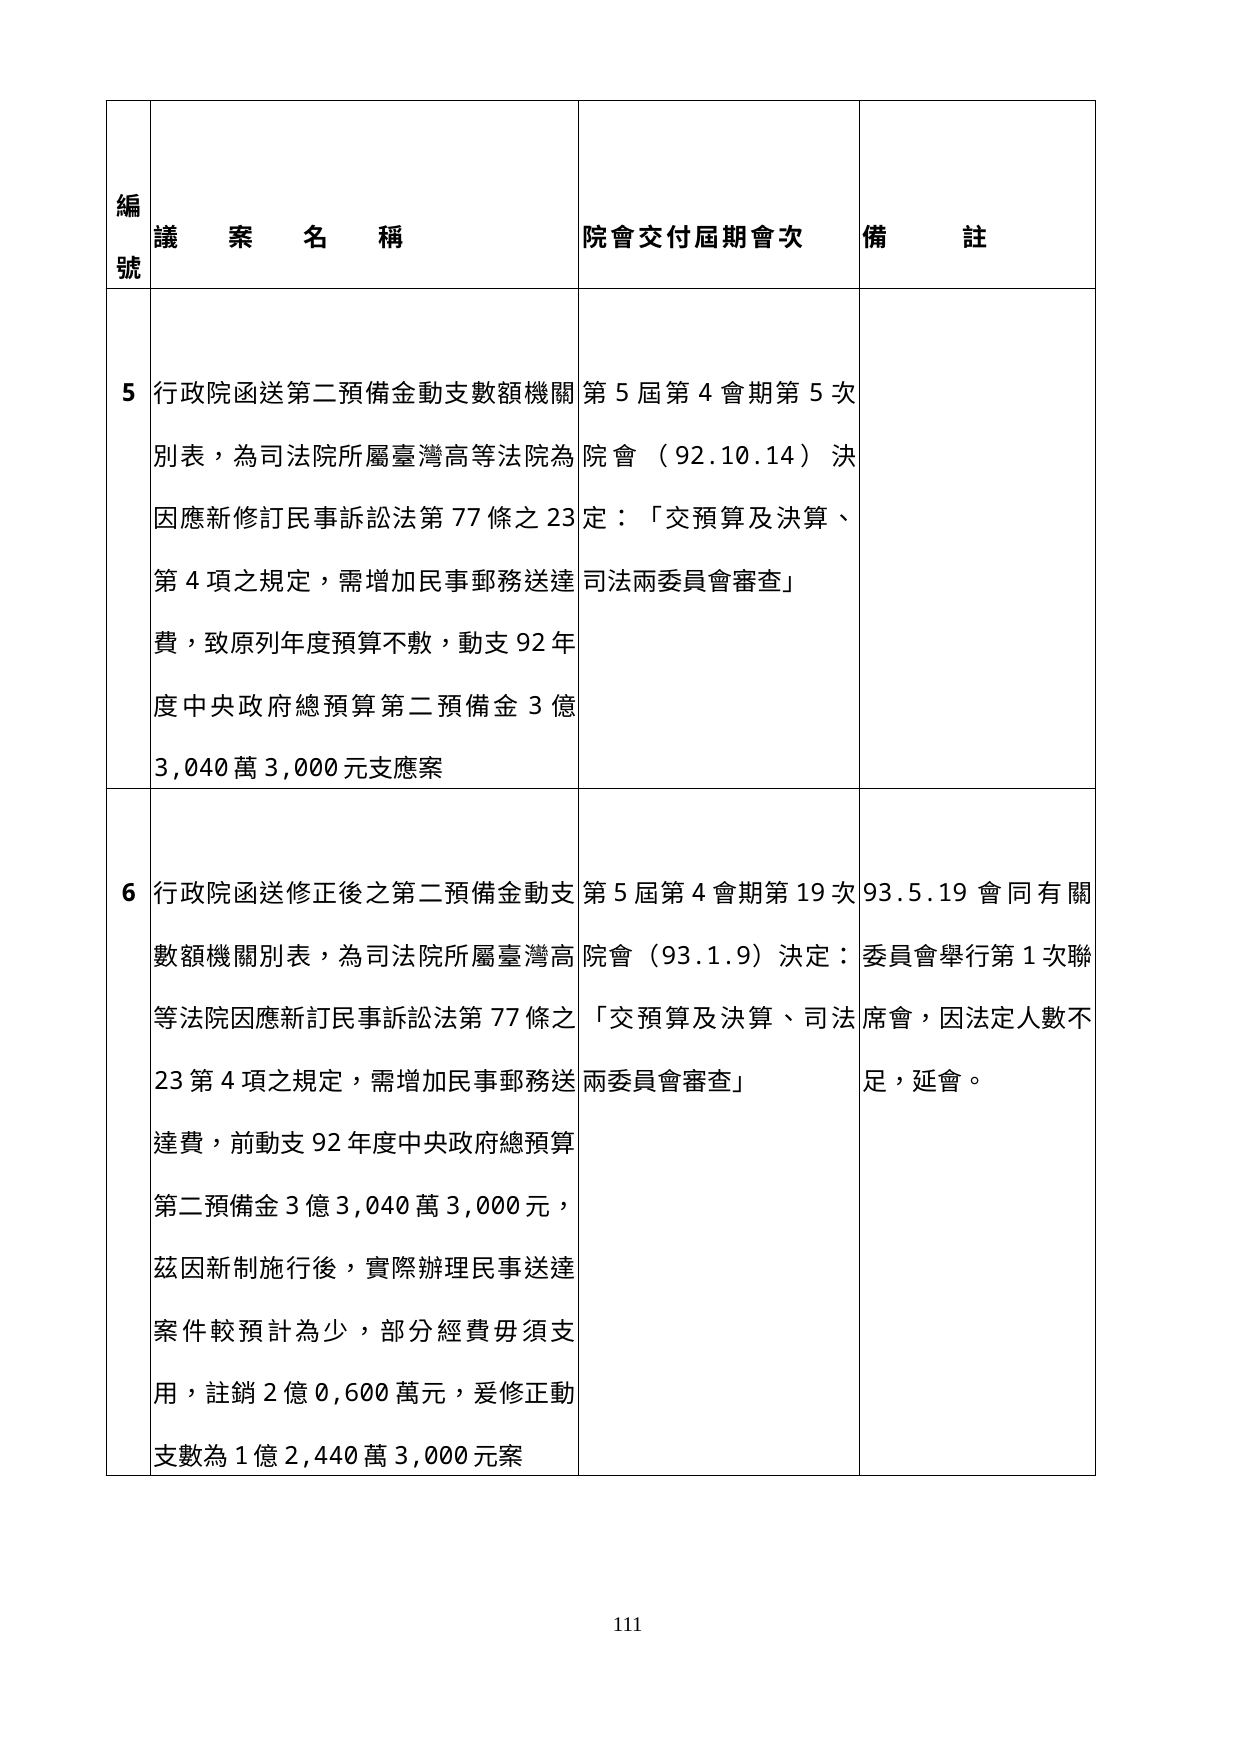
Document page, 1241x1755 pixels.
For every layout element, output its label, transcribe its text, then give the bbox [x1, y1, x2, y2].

table_cell [860, 289, 1095, 788]
table_cell [107, 289, 150, 788]
table_cell 第5屆第4會期第5次院會（92.10.14）決定：「交預算及決算、司法兩委員會審查」 [579, 289, 859, 788]
table_header 備 註 [860, 101, 1095, 288]
table_cell 行政院函送修正後之第二預備金動支數額機關別表，為司法院所屬臺灣高等法院因應新訂民事訴訟法第77條之23第4項之規定，需增加民事郵務送達費，前動支92年度中央政府總預算第二預備金3億3,040萬3,000元，茲因新制施行後，實際辦理民事送達案件較預計為少，部分經費毋須支用，註銷2億0,600萬元，爰修正動支數為1億2,440萬3,000元案 [151, 789, 578, 1475]
table_header 院會交付屆期會次 [579, 101, 859, 288]
table_cell [107, 789, 150, 1475]
table_header 議 案 名 稱 [151, 101, 578, 288]
table_header 編號 [107, 101, 150, 288]
table_cell 93.5.19會同有關委員會舉行第1次聯席會，因法定人數不足，延會。 [860, 789, 1095, 1475]
table_cell 行政院函送第二預備金動支數額機關別表，為司法院所屬臺灣高等法院為因應新修訂民事訴訟法第77條之23第4項之規定，需增加民事郵務送達費，致原列年度預算不敷，動支92年度中央政府總預算第二預備金3億3,040萬3,000元支應案 [151, 289, 578, 788]
table_cell 第5屆第4會期第19次院會（93.1.9）決定：「交預算及決算、司法兩委員會審查」 [579, 789, 859, 1475]
